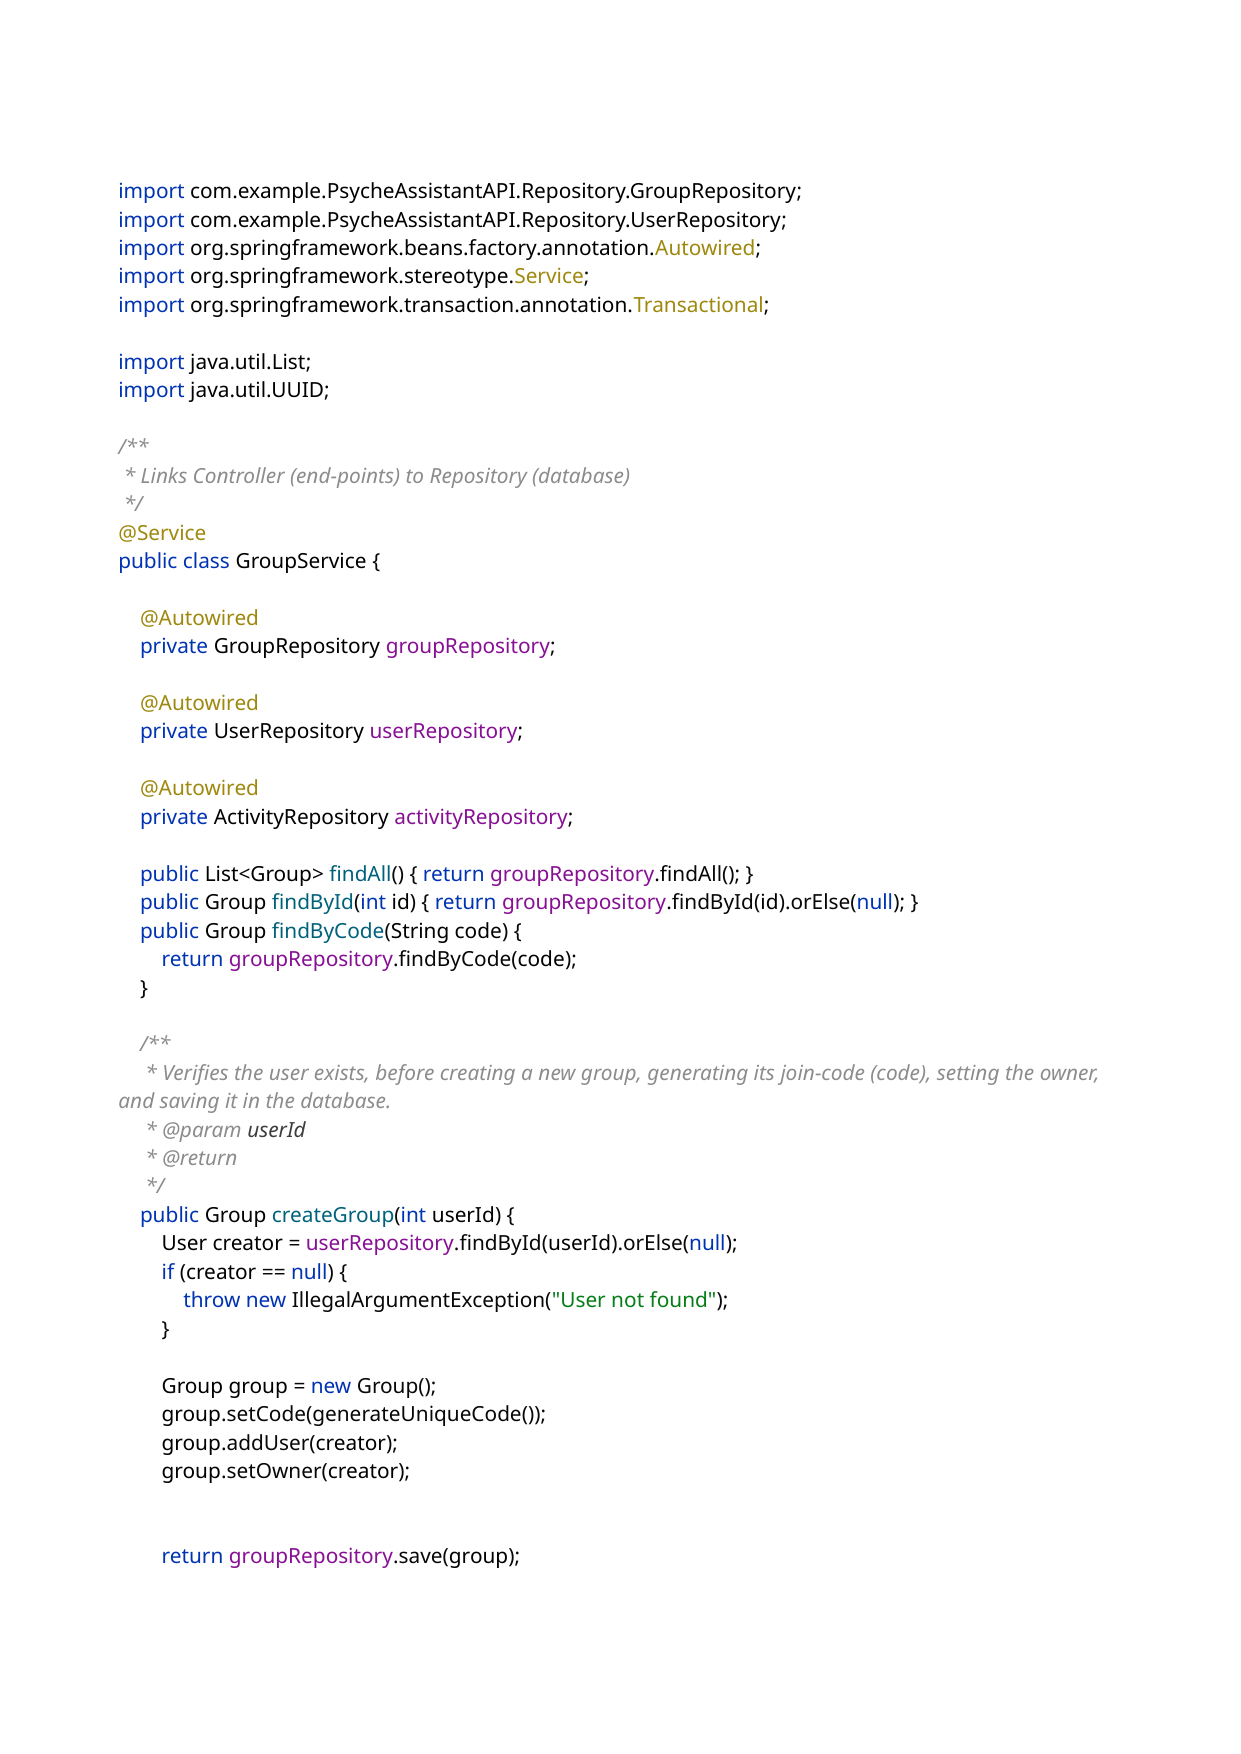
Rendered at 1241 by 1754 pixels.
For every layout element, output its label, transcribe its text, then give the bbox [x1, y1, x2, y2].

text import com.example.PsycheAssistantAPI.Repository.GroupRepository; import com.example.PsycheAssistantAPI.Repository.UserRepository; import org.springframework.beans.factory.annotation.Autowired; import org.springframework.stereotype.Service; import org.springframework.transaction.annotation.Transactional; import java.util.List; import java.util.UUID; /** * Links Controller (end-points) to Repository (database) */ @Service public class GroupService { @Autowired private GroupRepository groupRepository; @Autowired private UserRepository userRepository; @Autowired private ActivityRepository activityRepository; public List<Group> findAll() { return groupRepository.findAll(); } public Group findById(int id) { return groupRepository.findById(id).orElse(null); } public Group findByCode(String code) { return groupRepository.findByCode(code); } /** * Verifies the user exists, before creating a new group, generating its join-code (code), setting the owner, and saving it in the database. * @param userId * @return */ public Group createGroup(int userId) { User creator = userRepository.findById(userId).orElse(null); if (creator == null) { throw new IllegalArgumentException("User not found"); } Group group = new Group(); group.setCode(generateUniqueCode()); group.addUser(creator); group.setOwner(creator); return groupRepository.save(group); [118, 176, 1122, 1570]
